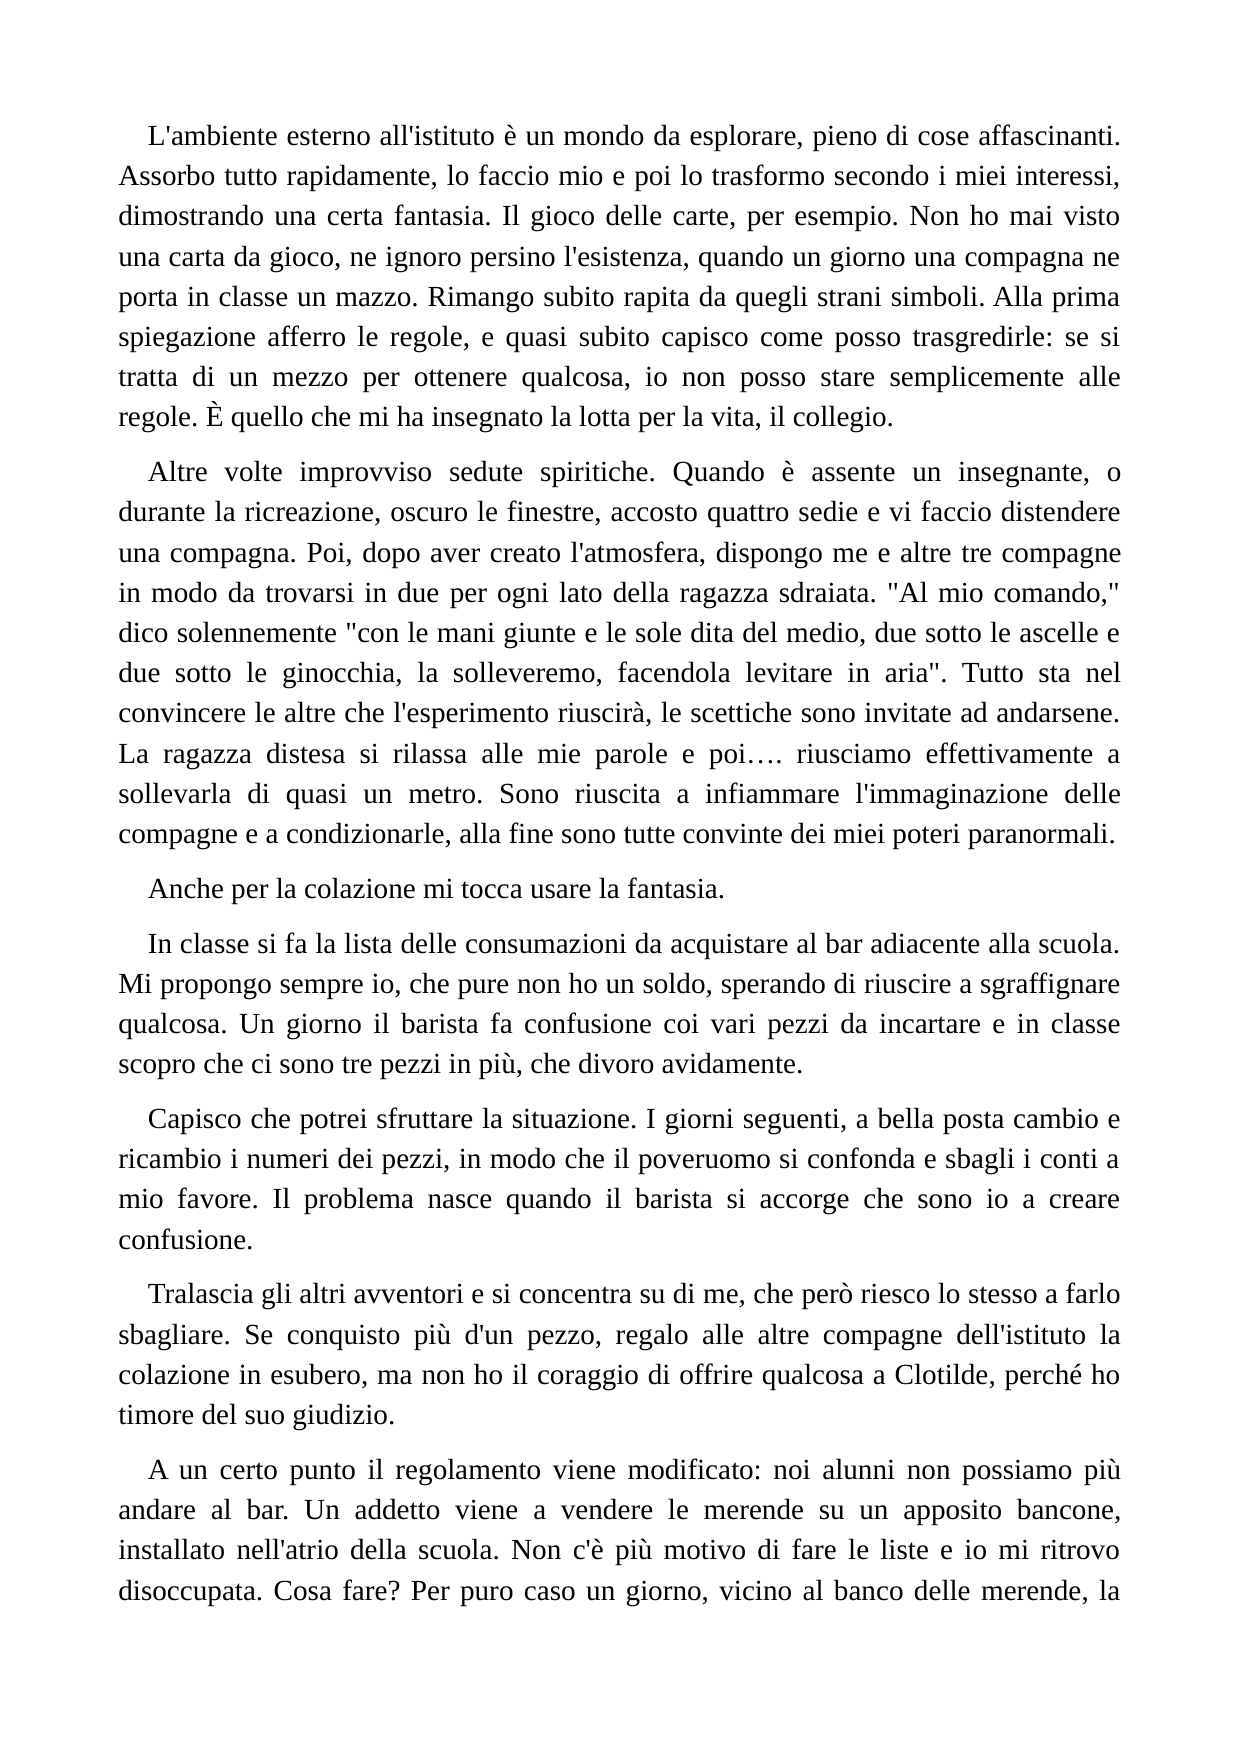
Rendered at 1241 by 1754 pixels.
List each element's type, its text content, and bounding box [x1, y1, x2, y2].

text L'ambiente esterno all'istituto è un mondo da esplorare, pieno di cose affascinanti. Assorbo tutto rapidamente, lo faccio mio e poi lo trasformo secondo i miei interessi, dimostrando una certa fantasia. Il gioco delle carte, per esempio. Non ho mai visto una carta da gioco, ne ignoro persino l'esistenza, quando un giorno una compagna ne porta in classe un mazzo. Rimango subito rapita da quegli strani simboli. Alla prima spiegazione afferro le regole, e quasi subito capisco come posso trasgredirle: se si tratta di un mezzo per ottenere qualcosa, io non posso stare semplicemente alle regole. È quello che mi ha insegnato la lotta per la vita, il collegio. [118, 118, 1122, 433]
text A un certo punto il regolamento viene modificato: noi alunni non possiamo più andare al bar. Un addetto viene a vendere le merende su un apposito bancone, installato nell'atrio della scuola. Non c'è più motivo di fare le liste e io mi ritrovo disoccupata. Cosa fare? Per puro caso un giorno, vicino al banco delle merende, la [118, 1452, 1122, 1606]
text In classe si fa la lista delle consumazioni da acquistare al bar adiacente alla scuola. Mi propongo sempre io, che pure non ho un soldo, sperando di riuscire a sgraffignare qualcosa. Un giorno il barista fa confusione coi vari pezzi da incartare e in classe scopro che ci sono tre pezzi in più, che divoro avidamente. [118, 926, 1122, 1080]
text Altre volte improvviso sedute spiritiche. Quando è assente un insegnante, o durante la ricreazione, oscuro le finestre, accosto quattro sedie e vi faccio distendere una compagna. Poi, dopo aver creato l'atmosfera, dispongo me e altre tre compagne in modo da trovarsi in due per ogni lato della ragazza sdraiata. "Al mio comando," dico solennemente "con le mani giunte e le sole dita del medio, due sotto le ascelle e due sotto le ginocchia, la solleveremo, facendola levitare in aria". Tutto sta nel convincere le altre che l'esperimento riuscirà, le scettiche sono invitate ad andarsene. La ragazza distesa si rilassa alle mie parole e poi…. riusciamo effettivamente a sollevarla di quasi un metro. Sono riuscita a infiammare l'immaginazione delle compagne e a condizionarle, alla fine sono tutte convinte dei miei poteri paranormali. [118, 454, 1122, 850]
text Tralascia gli altri avventori e si concentra su di me, che però riesco lo stesso a farlo sbagliare. Se conquisto più d'un pezzo, regalo alle altre compagne dell'istituto la colazione in esubero, ma non ho il coraggio di offrire qualcosa a Clotilde, perché ho timore del suo giudizio. [118, 1277, 1122, 1431]
text Capisco che potrei sfruttare la situazione. I giorni seguenti, a bella posta cambio e ricambio i numeri dei pezzi, in modo che il poveruomo si confonda e sbagli i conti a mio favore. Il problema nasce quando il barista si accorge che sono io a creare confusione. [118, 1101, 1122, 1255]
text Anche per la colazione mi tocca usare la fantasia. [118, 871, 1122, 904]
